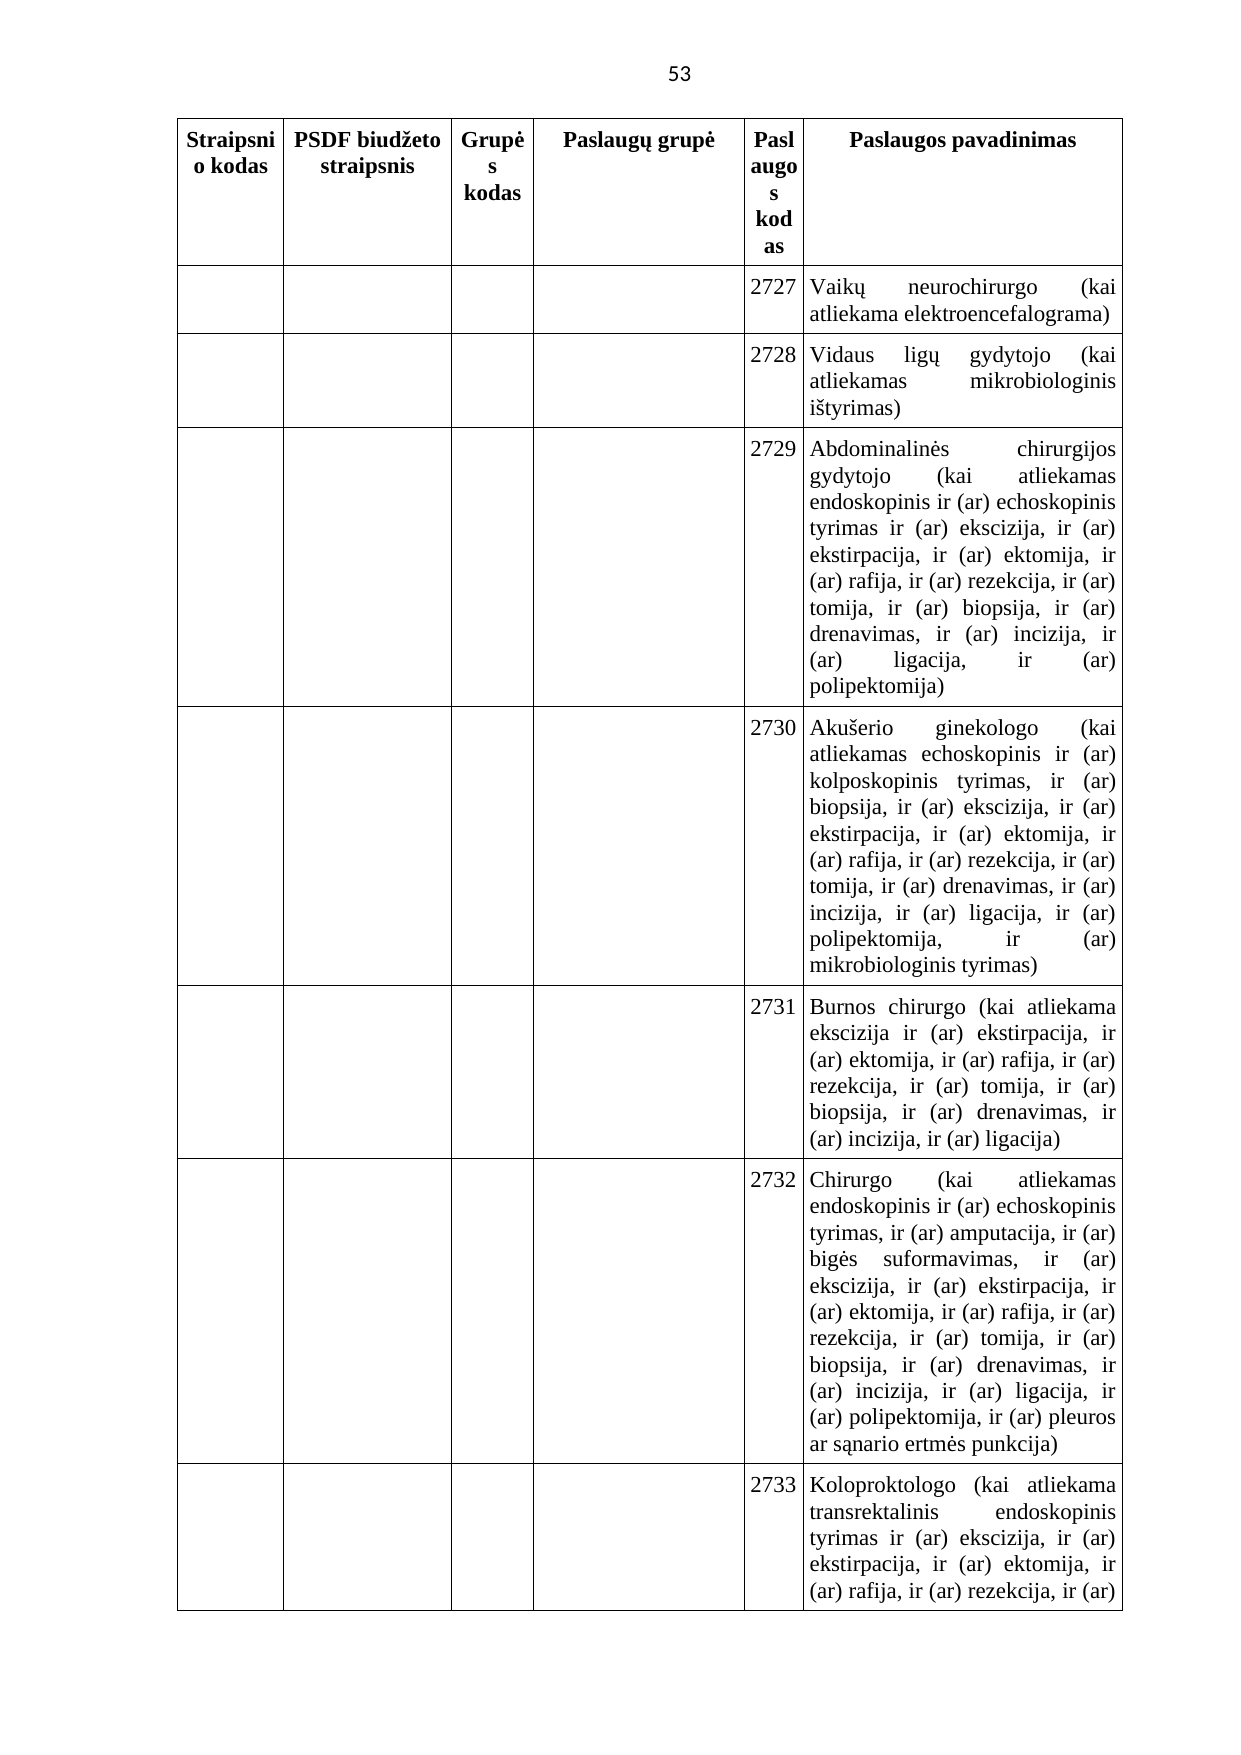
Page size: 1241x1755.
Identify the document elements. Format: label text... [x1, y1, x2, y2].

table_cell [284, 1464, 451, 1610]
table_cell [178, 428, 283, 706]
table_cell [534, 1464, 744, 1610]
table_cell [452, 707, 533, 985]
table_cell [534, 266, 744, 333]
table_cell 2733 [745, 1464, 803, 1610]
table_cell [534, 1159, 744, 1463]
table_header PSDF biudžeto straipsnis [284, 119, 451, 265]
table_cell Akušerio ginekologo (kai atliekamas echoskopinis ir (ar) kolposkopinis tyrimas, ir (ar) biopsija, ir (ar) ekscizija, ir (ar) ekstirpacija, ir (ar) ektomija, ir (ar) rafija, ir (ar) rezekcija, ir (ar) tomija, ir (ar) drenavimas, ir (ar) incizija, ir (ar) ligacija, ir (ar) polipektomija, ir (ar) mikrobiologinis tyrimas) [804, 707, 1122, 985]
table_header Straipsnio kodas [178, 119, 283, 265]
table_cell Burnos chirurgo (kai atliekama ekscizija ir (ar) ekstirpacija, ir (ar) ektomija, ir (ar) rafija, ir (ar) rezekcija, ir (ar) tomija, ir (ar) biopsija, ir (ar) drenavimas, ir (ar) incizija, ir (ar) ligacija) [804, 986, 1122, 1158]
table_cell 2727 [745, 266, 803, 333]
table_cell [452, 1159, 533, 1463]
table_cell [178, 266, 283, 333]
table_cell [178, 986, 283, 1158]
table_cell [284, 428, 451, 706]
table_cell [534, 428, 744, 706]
table_cell [452, 986, 533, 1158]
table_cell [178, 334, 283, 427]
table_cell 2731 [745, 986, 803, 1158]
table_cell [178, 1464, 283, 1610]
table_cell 2728 [745, 334, 803, 427]
table_cell [534, 986, 744, 1158]
table_cell [452, 334, 533, 427]
table_cell [452, 428, 533, 706]
table_cell 2729 [745, 428, 803, 706]
table_cell [284, 1159, 451, 1463]
table_cell 2730 [745, 707, 803, 985]
table_cell Koloproktologo (kai atliekama transrektalinis endoskopinis tyrimas ir (ar) ekscizija, ir (ar) ekstirpacija, ir (ar) ektomija, ir (ar) rafija, ir (ar) rezekcija, ir (ar) [804, 1464, 1122, 1610]
table_cell [284, 986, 451, 1158]
table_cell Vidaus ligų gydytojo (kai atliekamas mikrobiologinis ištyrimas) [804, 334, 1122, 427]
table_cell Chirurgo (kai atliekamas endoskopinis ir (ar) echoskopinis tyrimas, ir (ar) amputacija, ir (ar) bigės suformavimas, ir (ar) ekscizija, ir (ar) ekstirpacija, ir (ar) ektomija, ir (ar) rafija, ir (ar) rezekcija, ir (ar) tomija, ir (ar) biopsija, ir (ar) drenavimas, ir (ar) incizija, ir (ar) ligacija, ir (ar) polipektomija, ir (ar) pleuros ar sąnario ertmės punkcija) [804, 1159, 1122, 1463]
table_cell [178, 707, 283, 985]
table_header Paslaugos pavadinimas [804, 119, 1122, 265]
table_cell [178, 1159, 283, 1463]
table_cell [284, 266, 451, 333]
table_cell [284, 334, 451, 427]
table_header Grupės kodas [452, 119, 533, 265]
table_cell Abdominalinės chirurgijos gydytojo (kai atliekamas endoskopinis ir (ar) echoskopinis tyrimas ir (ar) ekscizija, ir (ar) ekstirpacija, ir (ar) ektomija, ir (ar) rafija, ir (ar) rezekcija, ir (ar) tomija, ir (ar) biopsija, ir (ar) drenavimas, ir (ar) incizija, ir (ar) ligacija, ir (ar) polipektomija) [804, 428, 1122, 706]
table_cell [534, 334, 744, 427]
table_header Paslaugos kodas [745, 119, 803, 265]
table_cell [452, 1464, 533, 1610]
table_cell [452, 266, 533, 333]
table_cell Vaikų neurochirurgo (kai atliekama elektroencefalograma) [804, 266, 1122, 333]
table_cell [534, 707, 744, 985]
table_header Paslaugų grupė [534, 119, 744, 265]
table_cell 2732 [745, 1159, 803, 1463]
table_cell [284, 707, 451, 985]
